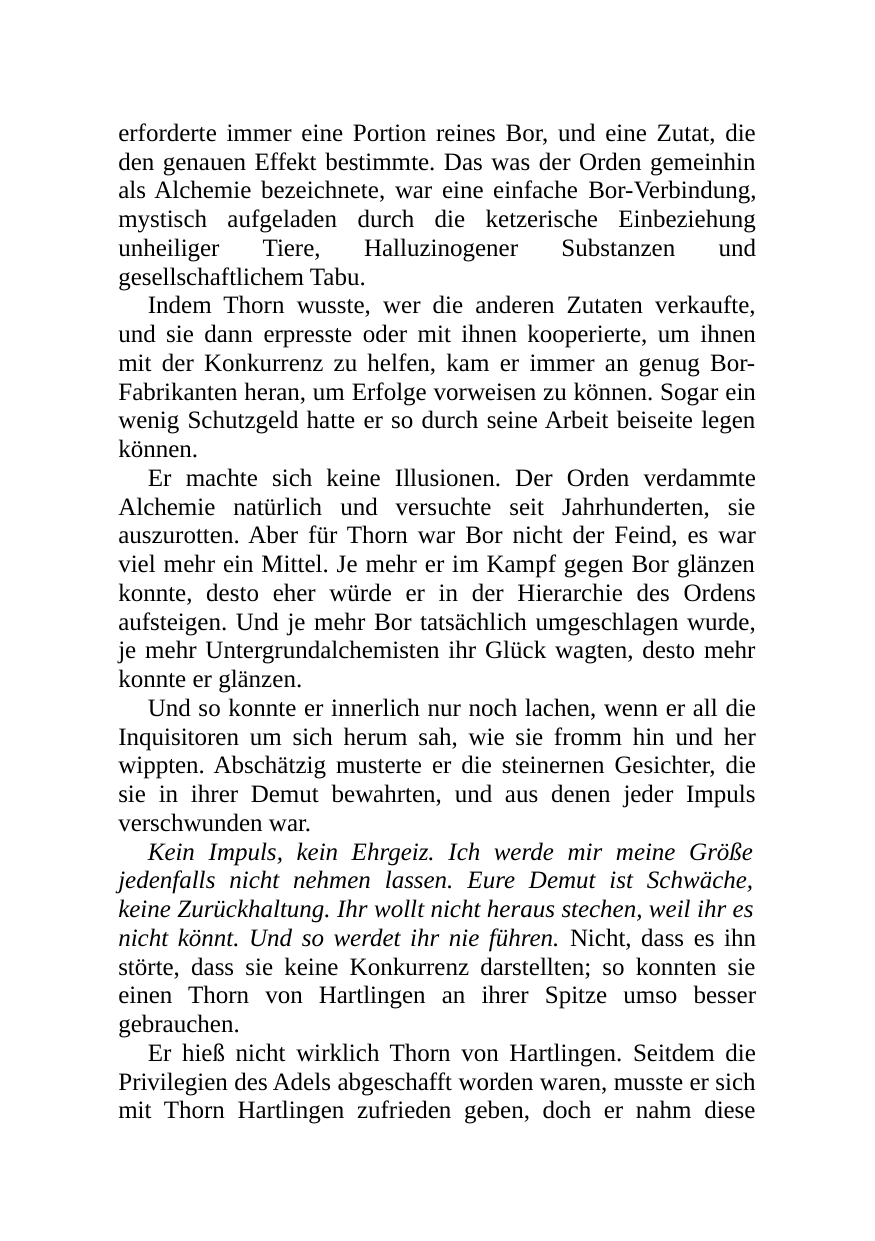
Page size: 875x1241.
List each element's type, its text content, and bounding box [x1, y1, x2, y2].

text Er hieß nicht wirklich Thorn von Hartlingen. Seitdem die Privilegien des Adels abgeschafft worden waren, musste er sich mit Thorn Hartlingen zufrieden geben, doch er nahm diese [118, 1038, 756, 1124]
text Er machte sich keine Illusionen. Der Orden verdammte Alchemie natürlich und versuchte seit Jahrhunderten, sie auszurotten. Aber für Thorn war Bor nicht der Feind, es war viel mehr ein Mittel. Je mehr er im Kampf gegen Bor glänzen konnte, desto eher würde er in der Hierarchie des Ordens aufsteigen. Und je mehr Bor tatsächlich umgeschlagen wurde, je mehr Untergrundalchemisten ihr Glück wagten, desto mehr konnte er glänzen. [118, 463, 756, 693]
text Kein Impuls, kein Ehrgeiz. Ich werde mir meine Größe jedenfalls nicht nehmen lassen. Eure Demut ist Schwäche, keine Zurückhaltung. Ihr wollt nicht heraus stechen, weil ihr es nicht könnt. Und so werdet ihr nie führen. Nicht, dass es ihn störte, dass sie keine Konkurrenz darstellten; so konnten sie einen Thorn von Hartlingen an ihrer Spitze umso besser gebrauchen. [118, 837, 756, 1038]
text Und so konnte er innerlich nur noch lachen, wenn er all die Inquisitoren um sich herum sah, wie sie fromm hin und her wippten. Abschätzig musterte er die steinernen Gesichter, die sie in ihrer Demut bewahrten, und aus denen jeder Impuls verschwunden war. [118, 693, 756, 837]
text Indem Thorn wusste, wer die anderen Zutaten verkaufte, und sie dann erpresste oder mit ihnen kooperierte, um ihnen mit der Konkurrenz zu helfen, kam er immer an genug Bor-Fabrikanten heran, um Erfolge vorweisen zu können. Sogar ein wenig Schutzgeld hatte er so durch seine Arbeit beiseite legen können. [118, 291, 756, 463]
text erforderte immer eine Portion reines Bor, und eine Zutat, die den genauen Effekt bestimmte. Das was der Orden gemeinhin als Alchemie bezeichnete, war eine einfache Bor-Verbindung, mystisch aufgeladen durch die ketzerische Einbeziehung unheiliger Tiere, Halluzinogener Substanzen und gesellschaftlichem Tabu. [118, 118, 756, 291]
